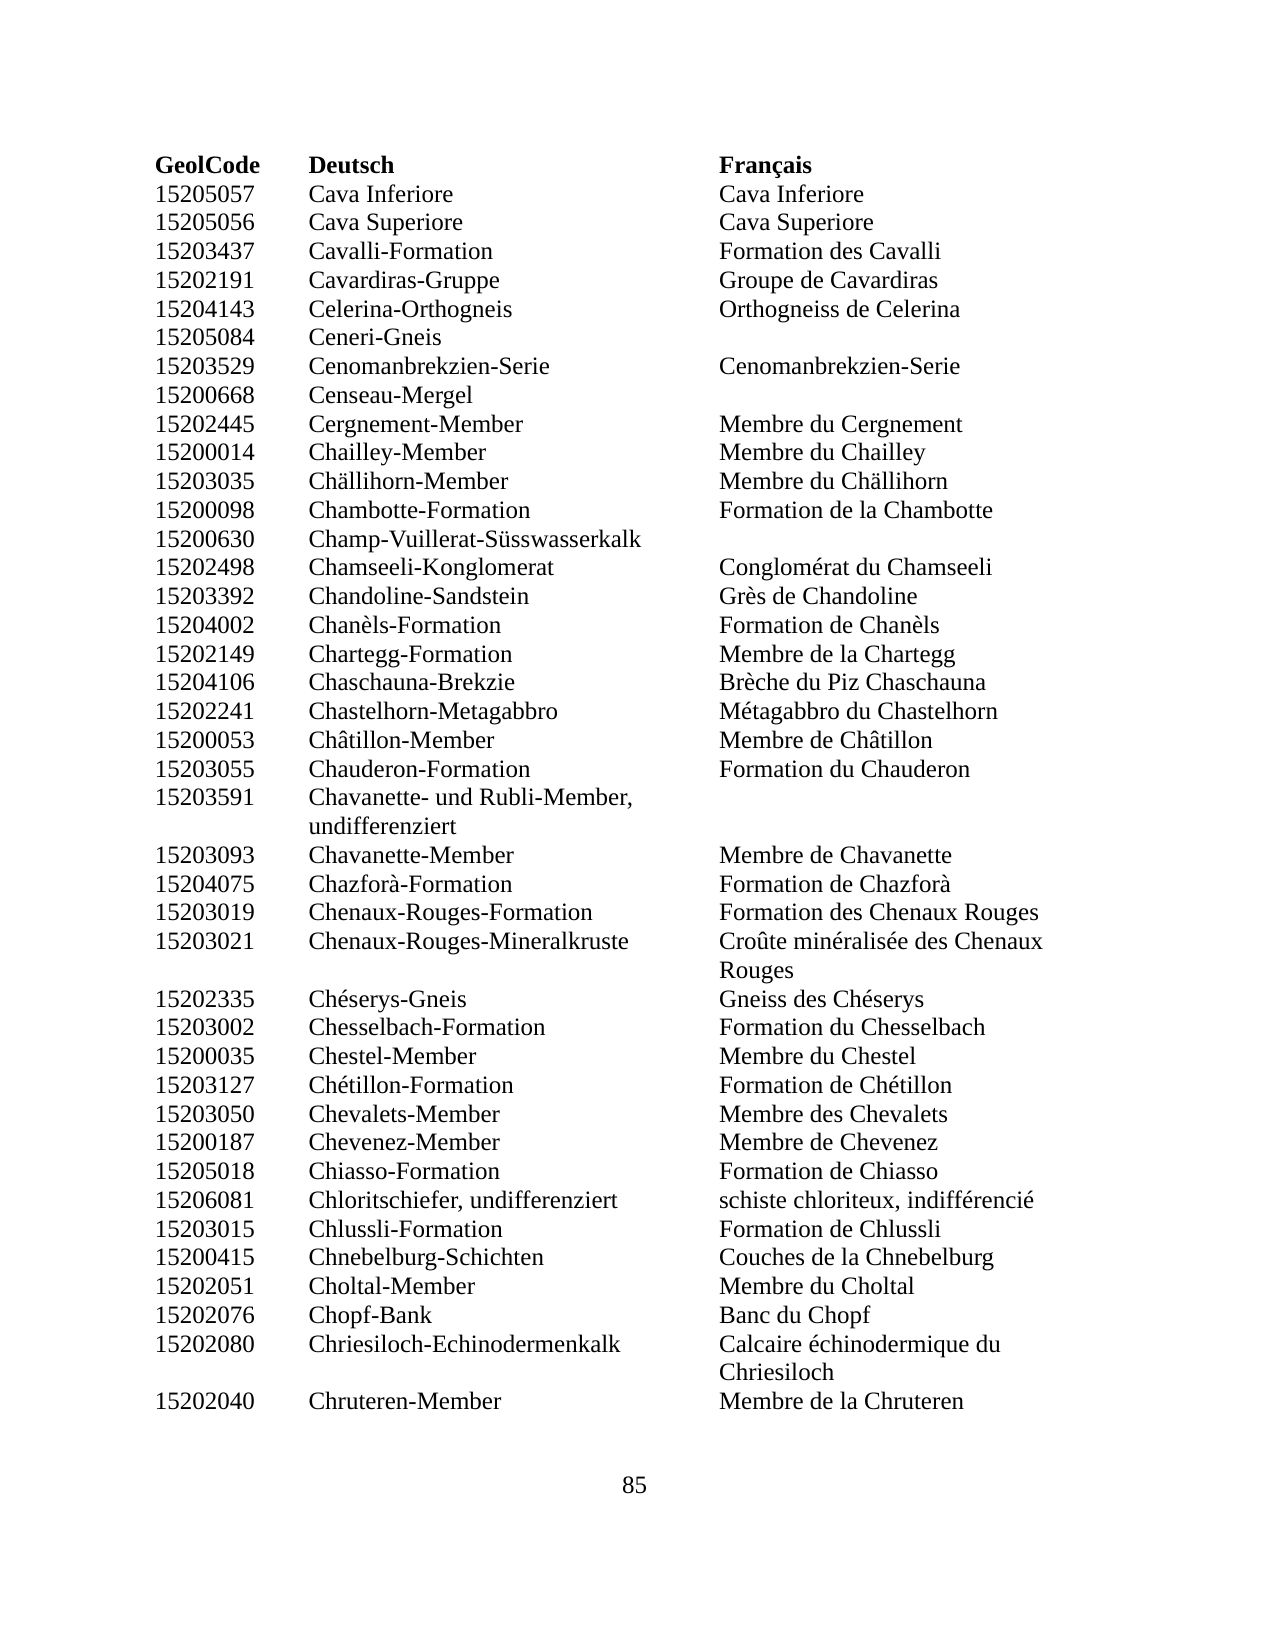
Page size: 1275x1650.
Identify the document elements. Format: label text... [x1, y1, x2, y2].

table_cell 15202080 [150, 1329, 304, 1386]
table_cell Chevalets-Member [304, 1099, 714, 1127]
table_cell Formation du Chauderon [714, 754, 1125, 782]
table_cell Orthogneiss de Celerina [714, 294, 1125, 322]
table_cell 15202051 [150, 1271, 304, 1300]
table_cell schiste chloriteux, indifférencié [714, 1185, 1125, 1214]
table_cell 15203591 [150, 783, 304, 840]
table_cell 15200035 [150, 1041, 304, 1070]
table_cell Membre de Châtillon [714, 725, 1125, 754]
table_cell 15200053 [150, 725, 304, 754]
table_cell Chazforà-Formation [304, 869, 714, 897]
table_cell Membre du Chailley [714, 438, 1125, 466]
table_cell Cenomanbrekzien-Serie [714, 351, 1125, 380]
table_cell Formation de Chétillon [714, 1070, 1125, 1099]
table_cell 15203127 [150, 1070, 304, 1099]
table_cell Chartegg-Formation [304, 639, 714, 667]
table_cell Cenomanbrekzien-Serie [304, 351, 714, 380]
table_cell 15205084 [150, 323, 304, 351]
table_cell 15202076 [150, 1300, 304, 1329]
table_cell 15200668 [150, 380, 304, 409]
table_cell 15203021 [150, 926, 304, 984]
table_cell 15202149 [150, 639, 304, 667]
table_cell Cava Inferiore [304, 179, 714, 207]
table_cell 15203437 [150, 236, 304, 265]
table_cell Chastelhorn-Metagabbro [304, 696, 714, 725]
table_cell Chauderon-Formation [304, 754, 714, 782]
table_cell 15205057 [150, 179, 304, 207]
table_cell Formation des Cavalli [714, 236, 1125, 265]
table_cell Chruteren-Member [304, 1386, 714, 1415]
table_cell Formation des Chenaux Rouges [714, 898, 1125, 926]
table_cell Ceneri-Gneis [304, 323, 714, 351]
table_cell 15203002 [150, 1013, 304, 1041]
table_cell 15202335 [150, 984, 304, 1012]
table_cell Formation de Chazforà [714, 869, 1125, 897]
table_cell Cava Inferiore [714, 179, 1125, 207]
table_cell 15202191 [150, 265, 304, 294]
table_cell Chanèls-Formation [304, 610, 714, 639]
table_cell Brèche du Piz Chaschauna [714, 668, 1125, 696]
table_header Français [714, 150, 1125, 179]
table_cell 15200014 [150, 438, 304, 466]
table_cell 15200098 [150, 495, 304, 524]
table_cell Chriesiloch-Echinodermenkalk [304, 1329, 714, 1386]
table_cell Chiasso-Formation [304, 1156, 714, 1185]
table_cell Chandoline-Sandstein [304, 581, 714, 610]
table_cell 15203015 [150, 1214, 304, 1242]
table_cell Membre de Chevenez [714, 1128, 1125, 1156]
table_cell 15204143 [150, 294, 304, 322]
table_cell Membre du Chällihorn [714, 466, 1125, 495]
table_cell [714, 524, 1125, 552]
table_cell Chlussli-Formation [304, 1214, 714, 1242]
table_cell Cava Superiore [304, 208, 714, 236]
table_cell Chnebelburg-Schichten [304, 1243, 714, 1271]
table_cell [714, 380, 1125, 409]
table_cell Chällihorn-Member [304, 466, 714, 495]
table_cell Chesselbach-Formation [304, 1013, 714, 1041]
table_cell Chloritschiefer, undifferenziert [304, 1185, 714, 1214]
table_cell Membre du Cergnement [714, 409, 1125, 437]
table_cell Calcaire échinodermique du Chriesiloch [714, 1329, 1125, 1386]
table_cell 15202040 [150, 1386, 304, 1415]
table_cell 15203392 [150, 581, 304, 610]
table_cell Cava Superiore [714, 208, 1125, 236]
table_cell 15203529 [150, 351, 304, 380]
table_cell Chenaux-Rouges-Mineralkruste [304, 926, 714, 984]
table_cell Chaschauna-Brekzie [304, 668, 714, 696]
table_cell [714, 323, 1125, 351]
table_cell Cergnement-Member [304, 409, 714, 437]
table_cell Banc du Chopf [714, 1300, 1125, 1329]
table_cell Formation de Chiasso [714, 1156, 1125, 1185]
table_cell [714, 783, 1125, 840]
table_cell Cavalli-Formation [304, 236, 714, 265]
table_cell Chétillon-Formation [304, 1070, 714, 1099]
table_cell 15202445 [150, 409, 304, 437]
table_cell Chamseeli-Konglomerat [304, 553, 714, 581]
table_cell Chestel-Member [304, 1041, 714, 1070]
table_cell Gneiss des Chéserys [714, 984, 1125, 1012]
table_cell Membre du Chestel [714, 1041, 1125, 1070]
table_cell Membre de la Chartegg [714, 639, 1125, 667]
table_cell Conglomérat du Chamseeli [714, 553, 1125, 581]
table_cell Membre du Choltal [714, 1271, 1125, 1300]
table_cell 15206081 [150, 1185, 304, 1214]
table_cell 15204075 [150, 869, 304, 897]
table_cell Membre de la Chruteren [714, 1386, 1125, 1415]
table_cell Groupe de Cavardiras [714, 265, 1125, 294]
table_cell Chéserys-Gneis [304, 984, 714, 1012]
table_cell 15203050 [150, 1099, 304, 1127]
table_cell Croûte minéralisée des Chenaux Rouges [714, 926, 1125, 984]
table_cell 15200415 [150, 1243, 304, 1271]
table_cell 15200187 [150, 1128, 304, 1156]
table_cell Chopf-Bank [304, 1300, 714, 1329]
table_cell 15205056 [150, 208, 304, 236]
table_cell Formation de Chlussli [714, 1214, 1125, 1242]
table_cell Choltal-Member [304, 1271, 714, 1300]
table_cell 15202241 [150, 696, 304, 725]
table_cell 15202498 [150, 553, 304, 581]
table_cell 15203035 [150, 466, 304, 495]
table_cell Métagabbro du Chastelhorn [714, 696, 1125, 725]
table_cell Grès de Chandoline [714, 581, 1125, 610]
table_cell 15200630 [150, 524, 304, 552]
table_cell Formation de Chanèls [714, 610, 1125, 639]
table_cell Chavanette-Member [304, 840, 714, 869]
table_cell 15204106 [150, 668, 304, 696]
table_cell Formation du Chesselbach [714, 1013, 1125, 1041]
table_cell 15203093 [150, 840, 304, 869]
table_header Deutsch [304, 150, 714, 179]
table_header GeolCode [150, 150, 304, 179]
table_cell Châtillon-Member [304, 725, 714, 754]
table_cell Membre des Chevalets [714, 1099, 1125, 1127]
table_cell Membre de Chavanette [714, 840, 1125, 869]
table_cell Chailley-Member [304, 438, 714, 466]
table_cell Censeau-Mergel [304, 380, 714, 409]
table_cell Chevenez-Member [304, 1128, 714, 1156]
table_cell 15205018 [150, 1156, 304, 1185]
table_cell Chenaux-Rouges-Formation [304, 898, 714, 926]
table_cell Formation de la Chambotte [714, 495, 1125, 524]
table_cell Champ-Vuillerat-Süsswasserkalk [304, 524, 714, 552]
table_cell Chambotte-Formation [304, 495, 714, 524]
table_cell 15203019 [150, 898, 304, 926]
table_cell Cavardiras-Gruppe [304, 265, 714, 294]
table_cell 15204002 [150, 610, 304, 639]
table_cell Couches de la Chnebelburg [714, 1243, 1125, 1271]
table_cell 15203055 [150, 754, 304, 782]
table_cell Celerina-Orthogneis [304, 294, 714, 322]
table_cell Chavanette- und Rubli-Member, undifferenziert [304, 783, 714, 840]
